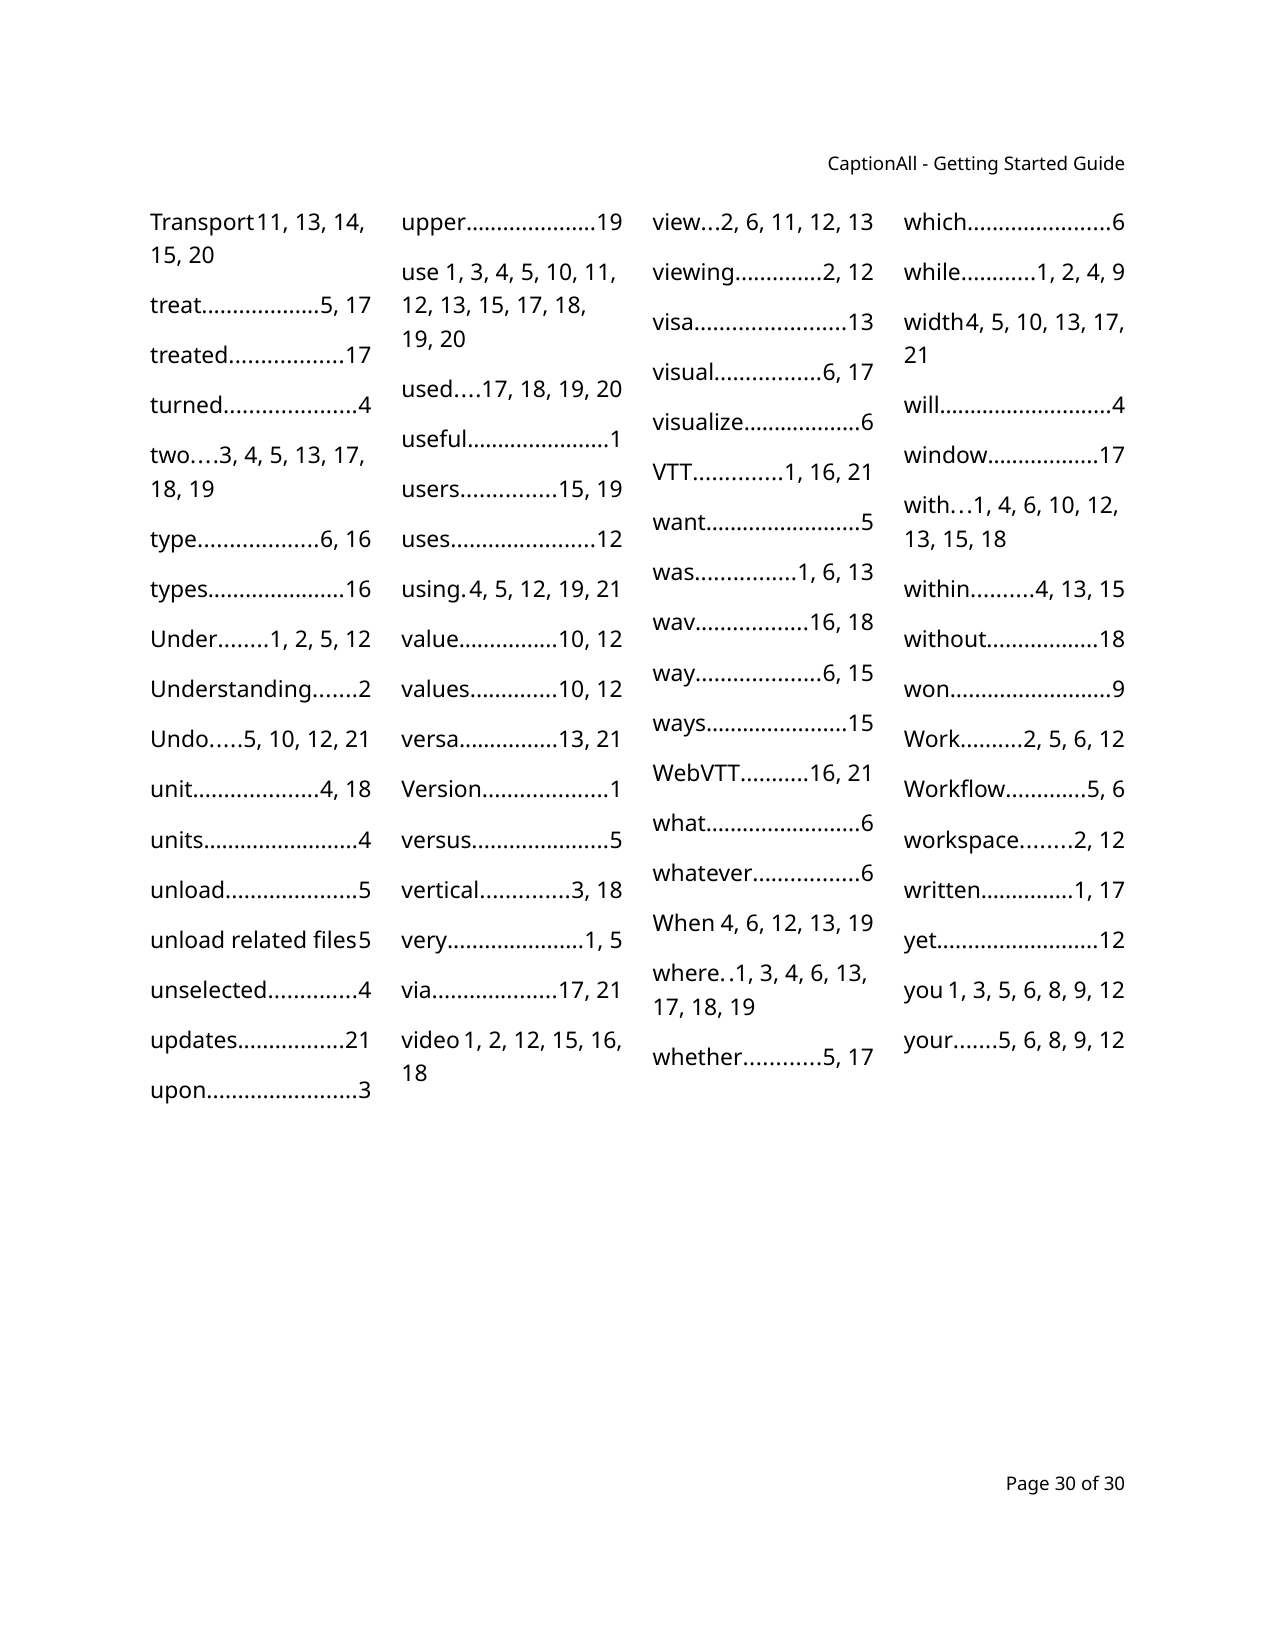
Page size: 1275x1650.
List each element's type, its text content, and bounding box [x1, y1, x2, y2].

text via 17, 21 [401, 974, 622, 1005]
text unit 4, 18 [150, 773, 371, 805]
text unselected 4 [150, 974, 371, 1005]
text Work 2, 5, 6, 12 [904, 723, 1125, 754]
text workspace 2, 12 [904, 823, 1125, 855]
text wav 16, 18 [652, 606, 874, 638]
text where 1, 3, 4, 6, 13, 17, 18, 19 [652, 957, 874, 1022]
text vertical 3, 18 [401, 874, 622, 905]
text two 3, 4, 5, 13, 17, 18, 19 [150, 439, 371, 504]
text upper 19 [401, 206, 622, 237]
text while 1, 2, 4, 9 [904, 256, 1125, 287]
text types 16 [150, 573, 371, 604]
text visualize 6 [652, 406, 874, 437]
text want 5 [652, 506, 874, 537]
text WebVTT 16, 21 [652, 757, 874, 788]
text very 1, 5 [401, 924, 622, 955]
text Version 1 [401, 773, 622, 805]
text without 18 [904, 623, 1125, 654]
text turned 4 [150, 389, 371, 421]
text Transport 11, 13, 14, 15, 20 [150, 206, 371, 270]
text you 1, 3, 5, 6, 8, 9, 12 [904, 974, 1125, 1005]
text way 6, 15 [652, 656, 874, 688]
text Undo 5, 10, 12, 21 [150, 723, 371, 754]
text updates 21 [150, 1024, 371, 1055]
text upon 3 [150, 1074, 371, 1105]
text visa 13 [652, 306, 874, 337]
text which 6 [904, 206, 1125, 237]
text uses 12 [401, 523, 622, 554]
text use 1, 3, 4, 5, 10, 11, 12, 13, 15, 17, 18, 19, 20 [401, 256, 622, 354]
text Workflow 5, 6 [904, 773, 1125, 805]
text will 4 [904, 389, 1125, 421]
text treat 5, 17 [150, 289, 371, 320]
text visual 6, 17 [652, 356, 874, 387]
text unload related files 5 [150, 924, 371, 955]
text with 1, 4, 6, 10, 12, 13, 15, 18 [904, 489, 1125, 554]
text unload 5 [150, 874, 371, 905]
text used 17, 18, 19, 20 [401, 373, 622, 404]
text Understanding 2 [150, 673, 371, 704]
text whatever 6 [652, 857, 874, 888]
text units 4 [150, 823, 371, 855]
text versa 13, 21 [401, 723, 622, 754]
text value 10, 12 [401, 623, 622, 654]
text viewing 2, 12 [652, 256, 874, 287]
text your 5, 6, 8, 9, 12 [904, 1024, 1125, 1055]
text using 4, 5, 12, 19, 21 [401, 573, 622, 604]
text window 17 [904, 439, 1125, 471]
text type 6, 16 [150, 523, 371, 554]
text users 15, 19 [401, 473, 622, 504]
text won 9 [904, 673, 1125, 704]
text useful 1 [401, 423, 622, 454]
text within 4, 13, 15 [904, 573, 1125, 604]
text whether 5, 17 [652, 1041, 874, 1072]
text was 1, 6, 13 [652, 556, 874, 587]
text ways 15 [652, 707, 874, 738]
text view 2, 6, 11, 12, 13 [652, 206, 874, 237]
text video 1, 2, 12, 15, 16, 18 [401, 1024, 622, 1089]
text Under 1, 2, 5, 12 [150, 623, 371, 654]
text treated 17 [150, 339, 371, 370]
text written 1, 17 [904, 874, 1125, 905]
text values 10, 12 [401, 673, 622, 704]
text what 6 [652, 807, 874, 838]
text versus 5 [401, 823, 622, 855]
text When 4, 6, 12, 13, 19 [652, 907, 874, 938]
text yet 12 [904, 924, 1125, 955]
text width 4, 5, 10, 13, 17, 21 [904, 306, 1125, 370]
text VTT 1, 16, 21 [652, 456, 874, 487]
